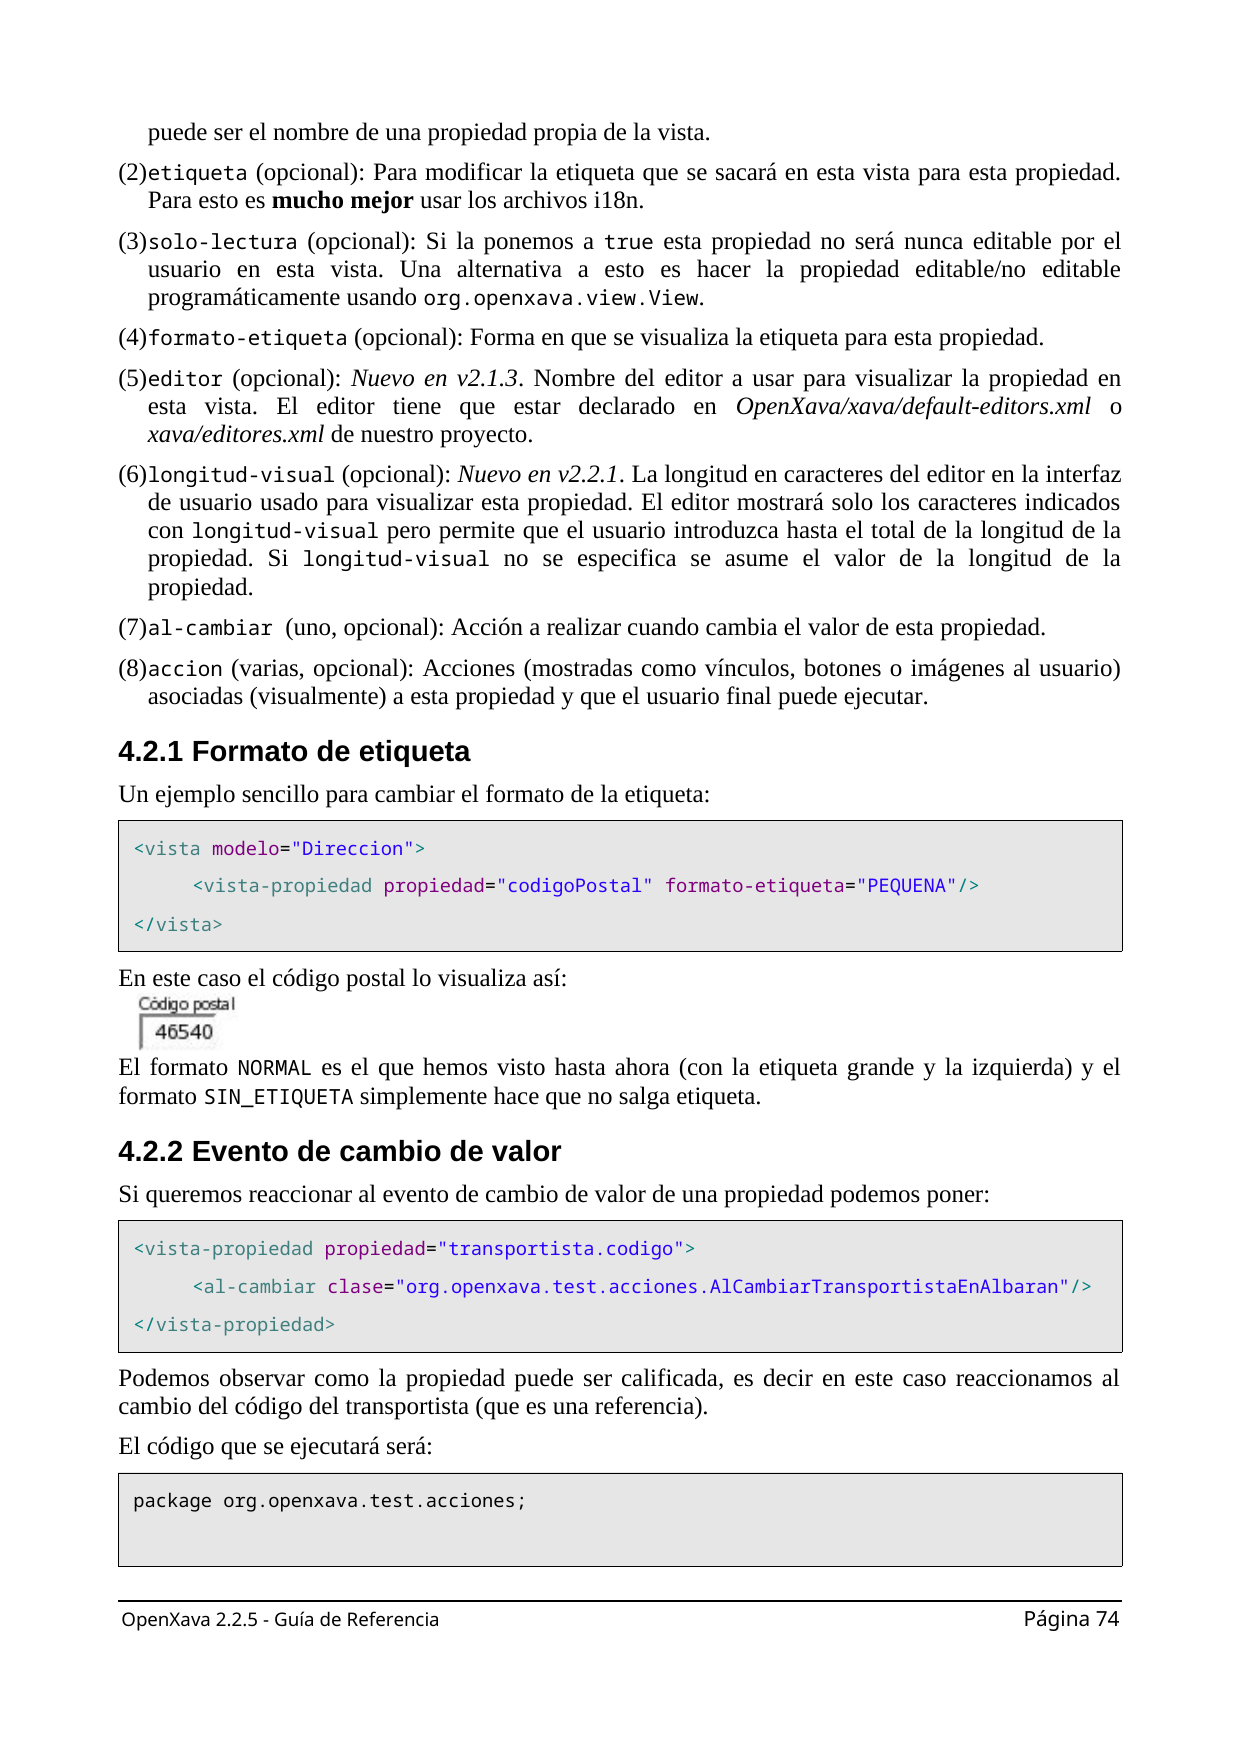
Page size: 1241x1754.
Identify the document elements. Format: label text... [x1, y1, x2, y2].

list longitud-visual (opcional): Nuevo en v2.2.1. La longitud en caracteres del editor en la interfaz de usuario usado para visualizar esta propiedad. El editor mostrará solo los caracteres indicados con longitud-visual pero permite que el usuario introduzca hasta el total de la longitud de la propiedad. Si longitud-visual no se especifica se asume el valor de la longitud de la propiedad. [118, 460, 1122, 600]
list etiqueta (opcional): Para modificar la etiqueta que se sacará en esta vista para esta propiedad. Para esto es mucho mejor usar los archivos i18n. [118, 158, 1122, 214]
text <vista-propiedad propiedad="codigoPostal" formato-etiqueta="PEQUENA"/> [119, 858, 1122, 896]
text <vista modelo="Direccion"> [119, 821, 1122, 858]
text </vista-propiedad> [119, 1296, 1122, 1352]
text Si queremos reaccionar al evento de cambio de valor de una propiedad podemos poner: [118, 1180, 1122, 1208]
list puede ser el nombre de una propiedad propia de la vista. [118, 118, 1122, 146]
text En este caso el código postal lo visualiza así: [118, 964, 1122, 992]
text </vista> [119, 896, 1122, 951]
text Podemos observar como la propiedad puede ser calificada, es decir en este caso reaccionamos al cambio del código del transportista (que es una referencia). [118, 1364, 1122, 1420]
list formato-etiqueta (opcional): Forma en que se visualiza la etiqueta para esta propiedad. [118, 323, 1122, 352]
text package org.openxava.test.acciones; [119, 1474, 1122, 1510]
subtitle Formato de etiqueta [118, 734, 1122, 767]
list editor (opcional): Nuevo en v2.1.3. Nombre del editor a usar para visualizar la propiedad en esta vista. El editor tiene que estar declarado en OpenXava/xava/default-editors.xml o xava/editores.xml de nuestro proyecto. [118, 364, 1122, 448]
list solo-lectura (opcional): Si la ponemos a true esta propiedad no será nunca editable por el usuario en esta vista. Una alternativa a esto es hacer la propiedad editable/no editable programáticamente usando org.openxava.view.View. [118, 227, 1122, 311]
text El formato NORMAL es el que hemos visto hasta ahora (con la etiqueta grande y la izquierda) y el formato SIN_ETIQUETA simplemente hace que no salga etiqueta. [118, 1054, 1122, 1110]
text Un ejemplo sencillo para cambiar el formato de la etiqueta: [118, 780, 1122, 807]
picture [136, 992, 240, 1054]
text <al-cambiar clase="org.openxava.test.acciones.AlCambiarTransportistaEnAlbaran"/> [119, 1258, 1122, 1296]
text <vista-propiedad propiedad="transportista.codigo"> [119, 1221, 1122, 1258]
list accion (varias, opcional): Acciones (mostradas como vínculos, botones o imágenes al usuario) asociadas (visualmente) a esta propiedad y que el usuario final puede ejecutar. [118, 654, 1122, 709]
text El código que se ejecutará será: [118, 1432, 1122, 1460]
subtitle Evento de cambio de valor [118, 1135, 1122, 1168]
list al-cambiar (uno, opcional): Acción a realizar cuando cambia el valor de esta propiedad. [118, 613, 1122, 641]
